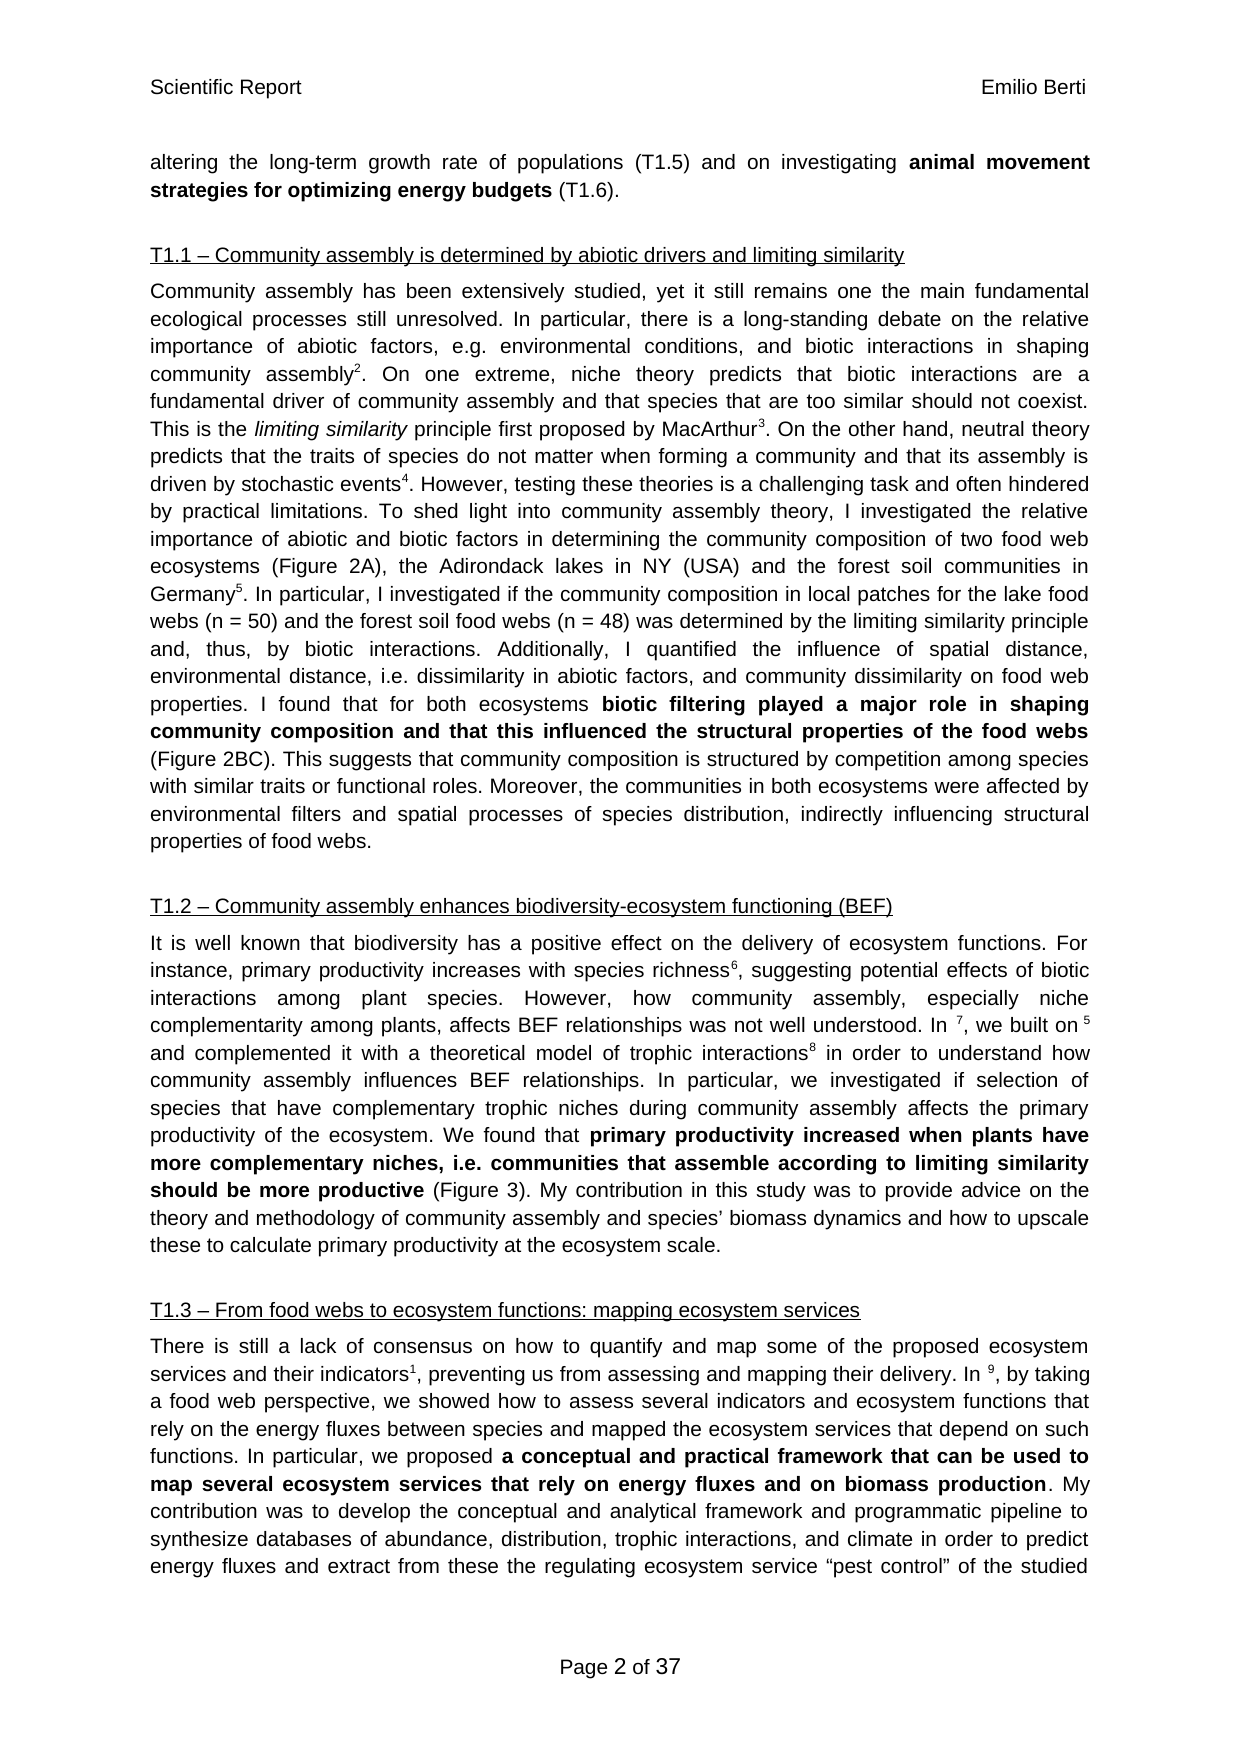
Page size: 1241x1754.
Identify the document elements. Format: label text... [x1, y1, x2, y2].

subtitle T1.2 – Community assembly enhances biodiversity-ecosystem functioning (BEF) [150, 894, 1090, 918]
text It is well known that biodiversity has a positive effect on the delivery of ecosystem functions. For instance, primary productivity increases with species richness6, suggesting potential effects of biotic interactions among plant species. However, how community assembly, especially niche complementarity among plants, affects BEF relationships was not well understood. In 7, we built on 5 and complemented it with a theoretical model of trophic interactions8 in order to understand how community assembly influences BEF relationships. In particular, we investigated if selection of species that have complementary trophic niches during community assembly affects the primary productivity of the ecosystem. We found that primary productivity increased when plants have more complementary niches, i.e. communities that assemble according to limiting similarity should be more productive (Figure 3). My contribution in this study was to provide advice on the theory and methodology of community assembly and species’ biomass dynamics and how to upscale these to calculate primary productivity at the ecosystem scale. [150, 930, 1090, 1257]
text altering the long-term growth rate of populations (T1.5) and on investigating animal movement strategies for optimizing energy budgets (T1.6). [150, 150, 1090, 201]
text Community assembly has been extensively studied, yet it still remains one the main fundamental ecological processes still unresolved. In particular, there is a long-standing debate on the relative importance of abiotic factors, e.g. environmental conditions, and biotic interactions in shaping community assembly2. On one extreme, niche theory predicts that biotic interactions are a fundamental driver of community assembly and that species that are too similar should not coexist. This is the limiting similarity principle first proposed by MacArthur3. On the other hand, neutral theory predicts that the traits of species do not matter when forming a community and that its assembly is driven by stochastic events4. However, testing these theories is a challenging task and often hindered by practical limitations. To shed light into community assembly theory, I investigated the relative importance of abiotic and biotic factors in determining the community composition of two food web ecosystems (Figure 2A), the Adirondack lakes in NY (USA) and the forest soil communities in Germany5. In particular, I investigated if the community composition in local patches for the lake food webs (n = 50) and the forest soil food webs (n = 48) was determined by the limiting similarity principle and, thus, by biotic interactions. Additionally, I quantified the influence of spatial distance, environmental distance, i.e. dissimilarity in abiotic factors, and community dissimilarity on food web properties. I found that for both ecosystems biotic filtering played a major role in shaping community composition and that this influenced the structural properties of the food webs (Figure 2BC). This suggests that community composition is structured by competition among species with similar traits or functional roles. Moreover, the communities in both ecosystems were affected by environmental filters and spatial processes of species distribution, indirectly influencing structural properties of food webs. [150, 279, 1090, 853]
subtitle T1.1 – Community assembly is determined by abiotic drivers and limiting similarity [150, 242, 1090, 266]
subtitle T1.3 – From food webs to ecosystem functions: mapping ecosystem services [150, 1298, 1090, 1322]
text There is still a lack of consensus on how to quantify and map some of the proposed ecosystem services and their indicators1, preventing us from assessing and mapping their delivery. In 9, by taking a food web perspective, we showed how to assess several indicators and ecosystem functions that rely on the energy fluxes between species and mapped the ecosystem services that depend on such functions. In particular, we proposed a conceptual and practical framework that can be used to map several ecosystem services that rely on energy fluxes and on biomass production. My contribution was to develop the conceptual and analytical framework and programmatic pipeline to synthesize databases of abundance, distribution, trophic interactions, and climate in order to predict energy fluxes and extract from these the regulating ecosystem service “pest control” of the studied [150, 1334, 1090, 1578]
